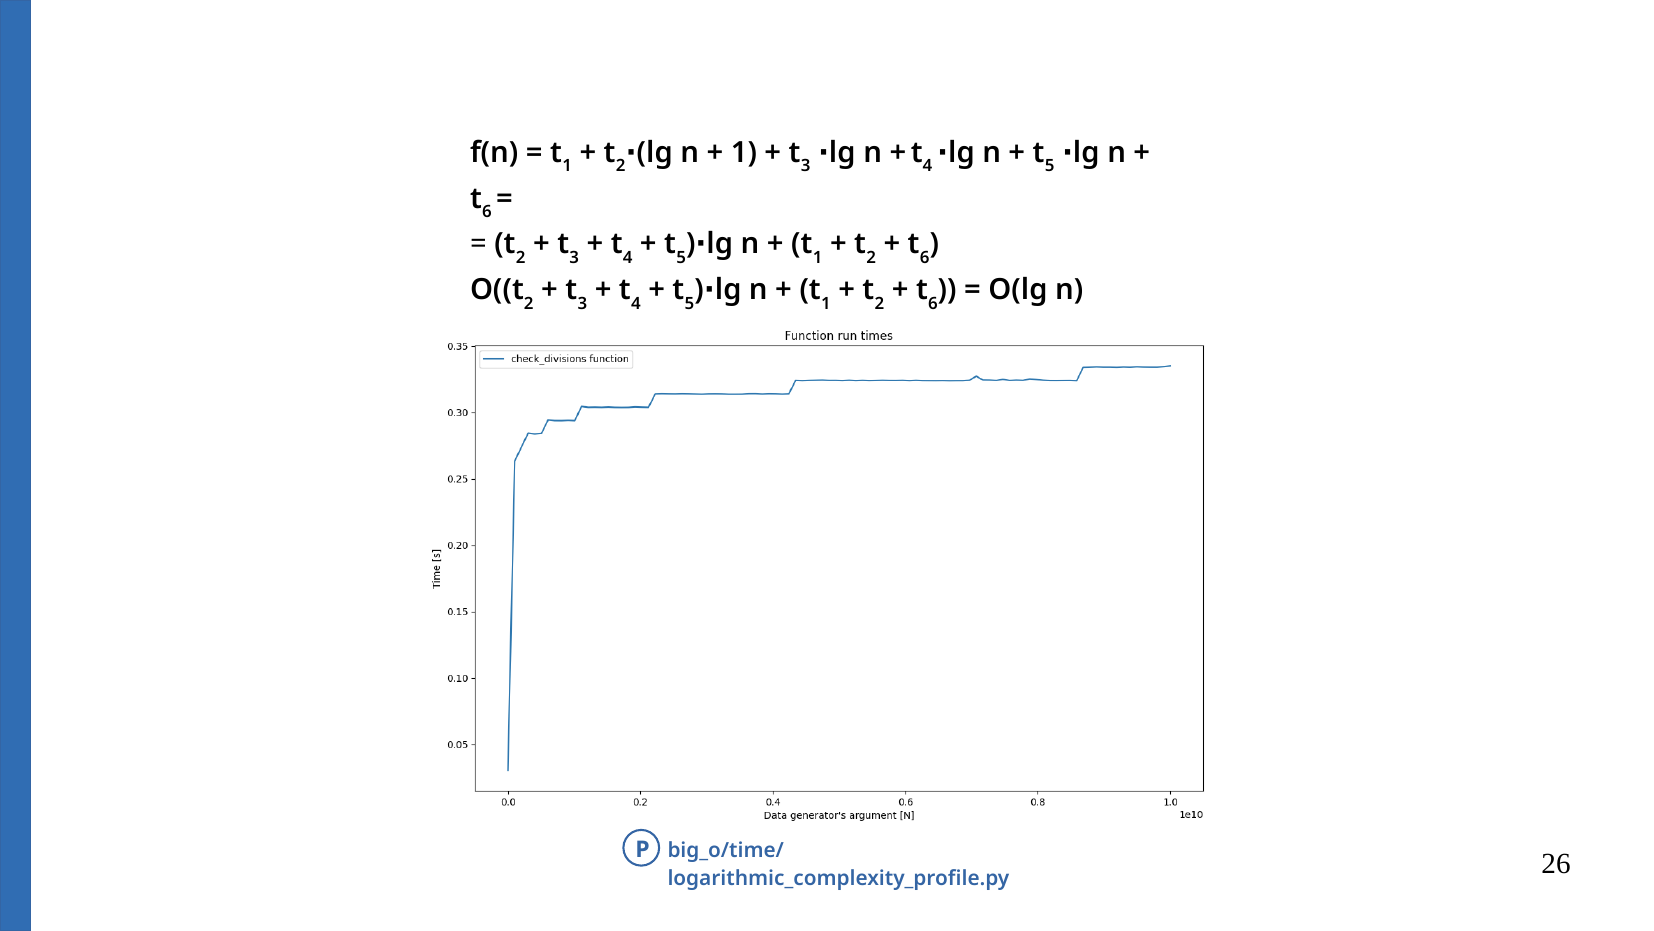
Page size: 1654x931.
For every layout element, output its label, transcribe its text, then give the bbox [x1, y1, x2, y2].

text_box f(n) = t1 + t2⋅(lg n + 1) + t3 ⋅lg n + t4 ⋅lg n + t5 ⋅lg n + t6 = = (t2 + t3 + t4 + t5)⋅lg n + (t1 + t2 + t6) O((t2 + t3 + t4 + t5)⋅lg n + (t1 + t2 + t6)) = O(lg n) [455, 123, 1199, 274]
text_box P [621, 826, 651, 873]
picture [357, 276, 1297, 854]
text_box big_o/time/logarithmic_complexity_profile.py [652, 827, 1116, 869]
text_box [0, 0, 31, 931]
